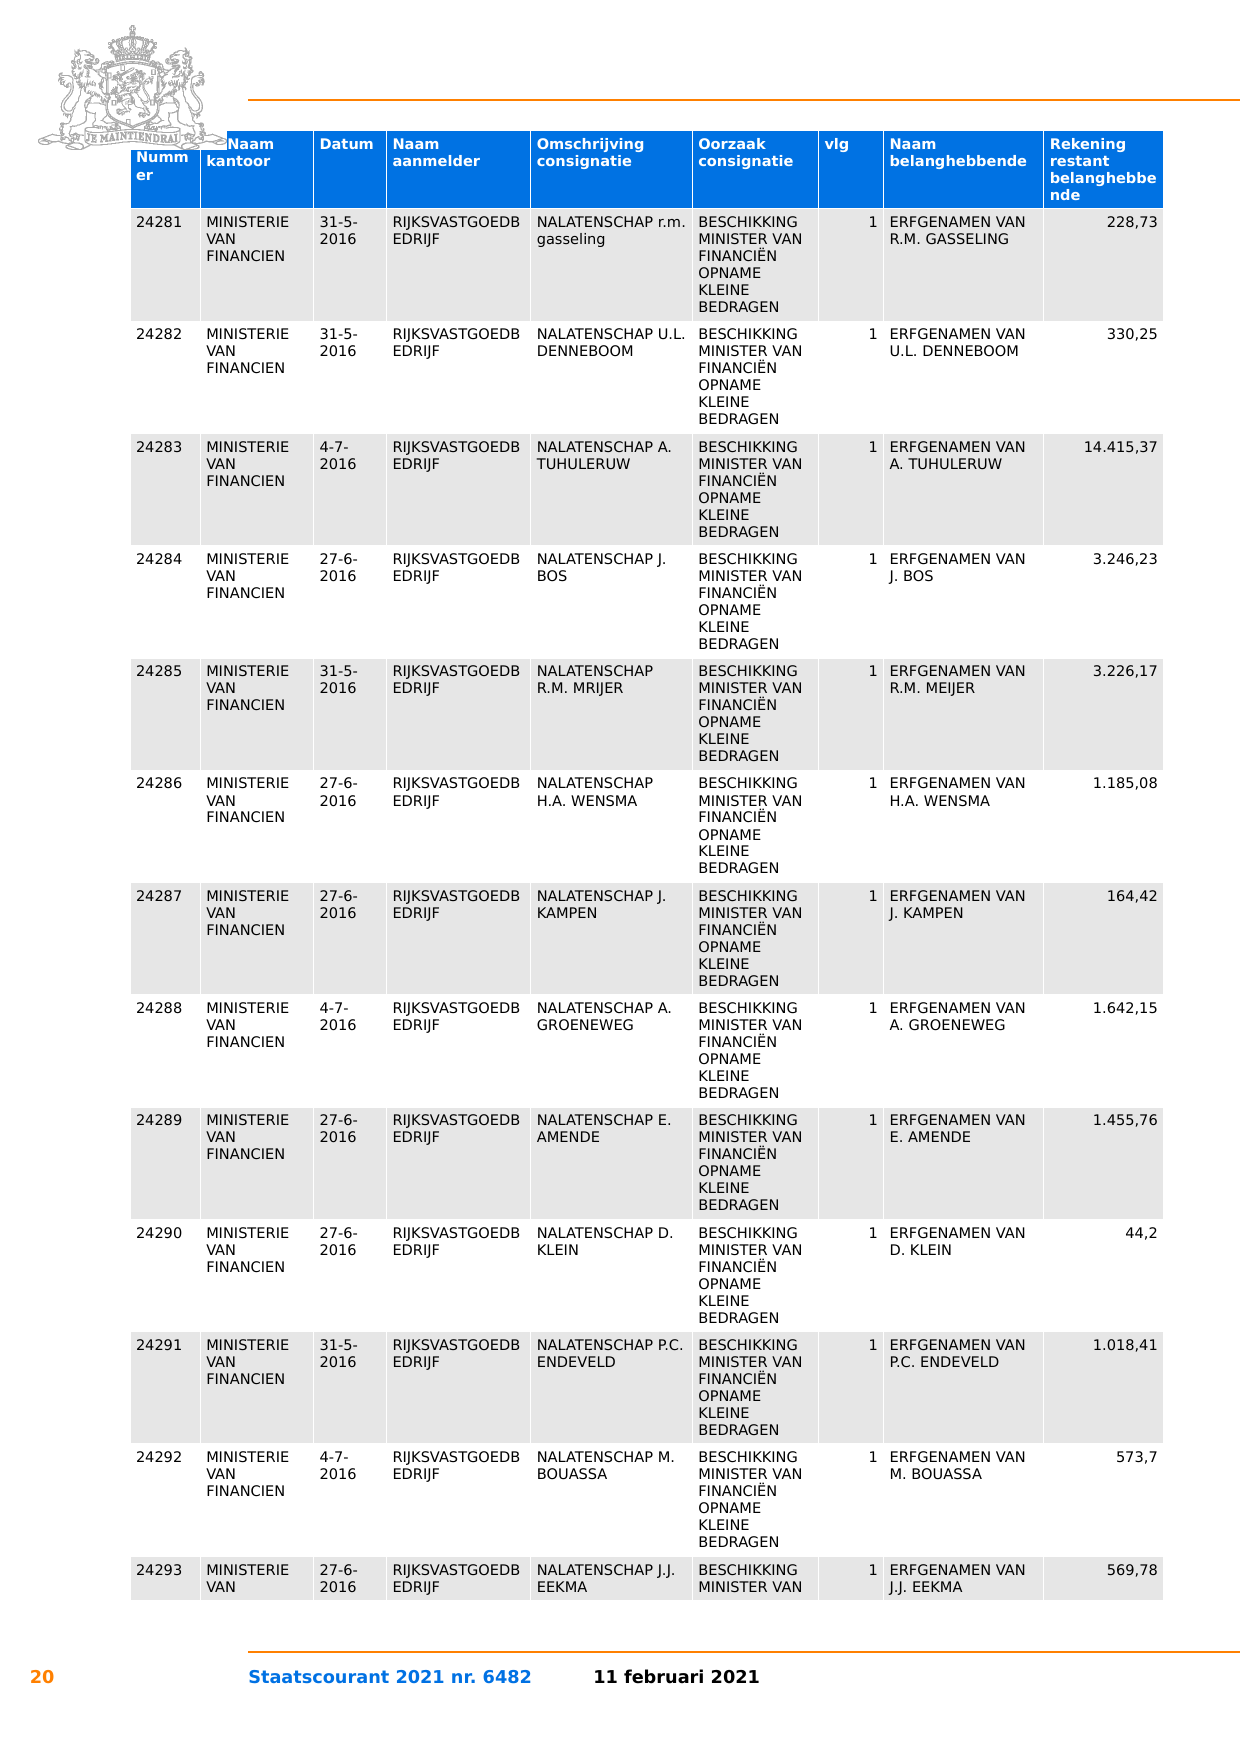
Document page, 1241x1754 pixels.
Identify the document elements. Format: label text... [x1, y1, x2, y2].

table_cell NALATENSCHAP J. BOS [531, 546, 692, 657]
table_cell ERFGENAMEN VAN P.C. ENDEVELD [884, 1332, 1043, 1443]
table_cell 1.455,76 [1044, 1108, 1163, 1219]
table_cell 31-5-2016 [314, 209, 386, 321]
table_cell ERFGENAMEN VAN R.M. GASSELING [884, 209, 1043, 321]
table_cell 24284 [131, 546, 200, 657]
table_cell RIJKSVASTGOEDBEDRIJF [387, 322, 530, 433]
table_cell 1 [819, 995, 883, 1107]
table_cell MINISTERIE VAN [201, 1557, 313, 1600]
table_cell 31-5-2016 [314, 322, 386, 433]
table_cell 1 [819, 434, 883, 545]
table_cell BESCHIKKING MINISTER VAN FINANCIËN OPNAME KLEINE BEDRAGEN [693, 1445, 818, 1556]
table_cell 31-5-2016 [314, 1332, 386, 1443]
table_cell 573,7 [1044, 1445, 1163, 1556]
table_cell 24293 [131, 1557, 200, 1600]
table_cell RIJKSVASTGOEDBEDRIJF [387, 1332, 530, 1443]
table_cell BESCHIKKING MINISTER VAN FINANCIËN OPNAME KLEINE BEDRAGEN [693, 883, 818, 994]
table_cell 1.642,15 [1044, 995, 1163, 1107]
table_header Naam kantoor [201, 131, 313, 208]
table_cell 1.018,41 [1044, 1332, 1163, 1443]
table_cell BESCHIKKING MINISTER VAN FINANCIËN OPNAME KLEINE BEDRAGEN [693, 322, 818, 433]
table_cell 228,73 [1044, 209, 1163, 321]
table_cell MINISTERIE VAN FINANCIEN [201, 1108, 313, 1219]
table_cell 569,78 [1044, 1557, 1163, 1600]
table_cell MINISTERIE VAN FINANCIEN [201, 771, 313, 882]
table_cell MINISTERIE VAN FINANCIEN [201, 1332, 313, 1443]
table_cell MINISTERIE VAN FINANCIEN [201, 209, 313, 321]
table_cell 24282 [131, 322, 200, 433]
table_cell 4-7-2016 [314, 995, 386, 1107]
table_cell RIJKSVASTGOEDBEDRIJF [387, 546, 530, 657]
table_cell 44,2 [1044, 1220, 1163, 1331]
table_cell BESCHIKKING MINISTER VAN FINANCIËN OPNAME KLEINE BEDRAGEN [693, 1220, 818, 1331]
table_cell ERFGENAMEN VAN H.A. WENSMA [884, 771, 1043, 882]
table_header vlg [819, 131, 883, 208]
table_cell 1 [819, 1108, 883, 1219]
table_cell 24291 [131, 1332, 200, 1443]
table_cell 24281 [131, 209, 200, 321]
table_cell 1.185,08 [1044, 771, 1163, 882]
table_cell 4-7-2016 [314, 434, 386, 545]
table_cell 27-6-2016 [314, 546, 386, 657]
table_cell BESCHIKKING MINISTER VAN FINANCIËN OPNAME KLEINE BEDRAGEN [693, 209, 818, 321]
table_cell RIJKSVASTGOEDBEDRIJF [387, 434, 530, 545]
table_cell 1 [819, 771, 883, 882]
table_cell RIJKSVASTGOEDBEDRIJF [387, 1108, 530, 1219]
table_cell 24290 [131, 1220, 200, 1331]
table_header Naam aanmelder [387, 131, 530, 208]
table_cell 1 [819, 546, 883, 657]
table_cell NALATENSCHAP U.L. DENNEBOOM [531, 322, 692, 433]
table_cell BESCHIKKING MINISTER VAN FINANCIËN OPNAME KLEINE BEDRAGEN [693, 1332, 818, 1443]
table_cell ERFGENAMEN VAN J. KAMPEN [884, 883, 1043, 994]
table_cell ERFGENAMEN VAN U.L. DENNEBOOM [884, 322, 1043, 433]
table_cell BESCHIKKING MINISTER VAN FINANCIËN OPNAME KLEINE BEDRAGEN [693, 1108, 818, 1219]
table_cell 4-7-2016 [314, 1445, 386, 1556]
table_cell 1 [819, 209, 883, 321]
table_cell BESCHIKKING MINISTER VAN FINANCIËN OPNAME KLEINE BEDRAGEN [693, 995, 818, 1107]
table_cell ERFGENAMEN VAN J.J. EEKMA [884, 1557, 1043, 1600]
table_cell RIJKSVASTGOEDBEDRIJF [387, 659, 530, 770]
table_cell 24289 [131, 1108, 200, 1219]
table_cell NALATENSCHAP H.A. WENSMA [531, 771, 692, 882]
table_cell 1 [819, 1220, 883, 1331]
table_cell NALATENSCHAP P.C. ENDEVELD [531, 1332, 692, 1443]
table_cell 3.246,23 [1044, 546, 1163, 657]
table_header Rekening restant belanghebbende [1044, 131, 1163, 208]
table_cell 24286 [131, 771, 200, 882]
table_cell 14.415,37 [1044, 434, 1163, 545]
table_cell 27-6-2016 [314, 1220, 386, 1331]
table_cell 31-5-2016 [314, 659, 386, 770]
table_cell RIJKSVASTGOEDBEDRIJF [387, 883, 530, 994]
table_cell 1 [819, 322, 883, 433]
table_cell 27-6-2016 [314, 1557, 386, 1600]
table_cell 3.226,17 [1044, 659, 1163, 770]
picture [38, 25, 227, 150]
table_cell MINISTERIE VAN FINANCIEN [201, 322, 313, 433]
table_cell RIJKSVASTGOEDBEDRIJF [387, 771, 530, 882]
table_cell 27-6-2016 [314, 883, 386, 994]
table_cell ERFGENAMEN VAN A. GROENEWEG [884, 995, 1043, 1107]
table_cell RIJKSVASTGOEDBEDRIJF [387, 1220, 530, 1331]
table_cell NALATENSCHAP A. TUHULERUW [531, 434, 692, 545]
table_cell NALATENSCHAP R.M. MRIJER [531, 659, 692, 770]
table_header Datum [314, 131, 386, 208]
table_cell ERFGENAMEN VAN D. KLEIN [884, 1220, 1043, 1331]
table_cell NALATENSCHAP D. KLEIN [531, 1220, 692, 1331]
table_cell 1 [819, 883, 883, 994]
table_cell MINISTERIE VAN FINANCIEN [201, 659, 313, 770]
table_cell 27-6-2016 [314, 1108, 386, 1219]
table_header Nummer [131, 150, 200, 208]
table_cell BESCHIKKING MINISTER VAN FINANCIËN OPNAME KLEINE BEDRAGEN [693, 659, 818, 770]
table_cell ERFGENAMEN VAN J. BOS [884, 546, 1043, 657]
table_cell 1 [819, 1332, 883, 1443]
table_cell NALATENSCHAP M. BOUASSA [531, 1445, 692, 1556]
table_cell MINISTERIE VAN FINANCIEN [201, 995, 313, 1107]
table_cell NALATENSCHAP A. GROENEWEG [531, 995, 692, 1107]
table_cell BESCHIKKING MINISTER VAN [693, 1557, 818, 1600]
table_cell RIJKSVASTGOEDBEDRIJF [387, 995, 530, 1107]
table_cell BESCHIKKING MINISTER VAN FINANCIËN OPNAME KLEINE BEDRAGEN [693, 434, 818, 545]
table_cell NALATENSCHAP E. AMENDE [531, 1108, 692, 1219]
table_cell NALATENSCHAP r.m. gasseling [531, 209, 692, 321]
table_cell 1 [819, 1445, 883, 1556]
table_cell 24288 [131, 995, 200, 1107]
table_cell ERFGENAMEN VAN A. TUHULERUW [884, 434, 1043, 545]
table_cell RIJKSVASTGOEDBEDRIJF [387, 1445, 530, 1556]
table_cell BESCHIKKING MINISTER VAN FINANCIËN OPNAME KLEINE BEDRAGEN [693, 546, 818, 657]
table_header Naam belanghebbende [884, 131, 1043, 208]
table_cell MINISTERIE VAN FINANCIEN [201, 1445, 313, 1556]
table_cell ERFGENAMEN VAN E. AMENDE [884, 1108, 1043, 1219]
table_header Omschrijving consignatie [531, 131, 692, 208]
table_cell BESCHIKKING MINISTER VAN FINANCIËN OPNAME KLEINE BEDRAGEN [693, 771, 818, 882]
table_cell MINISTERIE VAN FINANCIEN [201, 883, 313, 994]
table_cell RIJKSVASTGOEDBEDRIJF [387, 209, 530, 321]
table_cell 1 [819, 1557, 883, 1600]
table_cell 24285 [131, 659, 200, 770]
table_cell 330,25 [1044, 322, 1163, 433]
table_cell NALATENSCHAP J. KAMPEN [531, 883, 692, 994]
table_cell ERFGENAMEN VAN M. BOUASSA [884, 1445, 1043, 1556]
table_cell RIJKSVASTGOEDBEDRIJF [387, 1557, 530, 1600]
table_header Oorzaak consignatie [693, 131, 818, 208]
table_cell 164,42 [1044, 883, 1163, 994]
table_cell ERFGENAMEN VAN R.M. MEIJER [884, 659, 1043, 770]
table_cell MINISTERIE VAN FINANCIEN [201, 1220, 313, 1331]
table_cell 24292 [131, 1445, 200, 1556]
table_cell NALATENSCHAP J.J. EEKMA [531, 1557, 692, 1600]
table_cell MINISTERIE VAN FINANCIEN [201, 434, 313, 545]
table_cell 1 [819, 659, 883, 770]
table_cell 24287 [131, 883, 200, 994]
table_cell 27-6-2016 [314, 771, 386, 882]
table_cell MINISTERIE VAN FINANCIEN [201, 546, 313, 657]
table_cell 24283 [131, 434, 200, 545]
